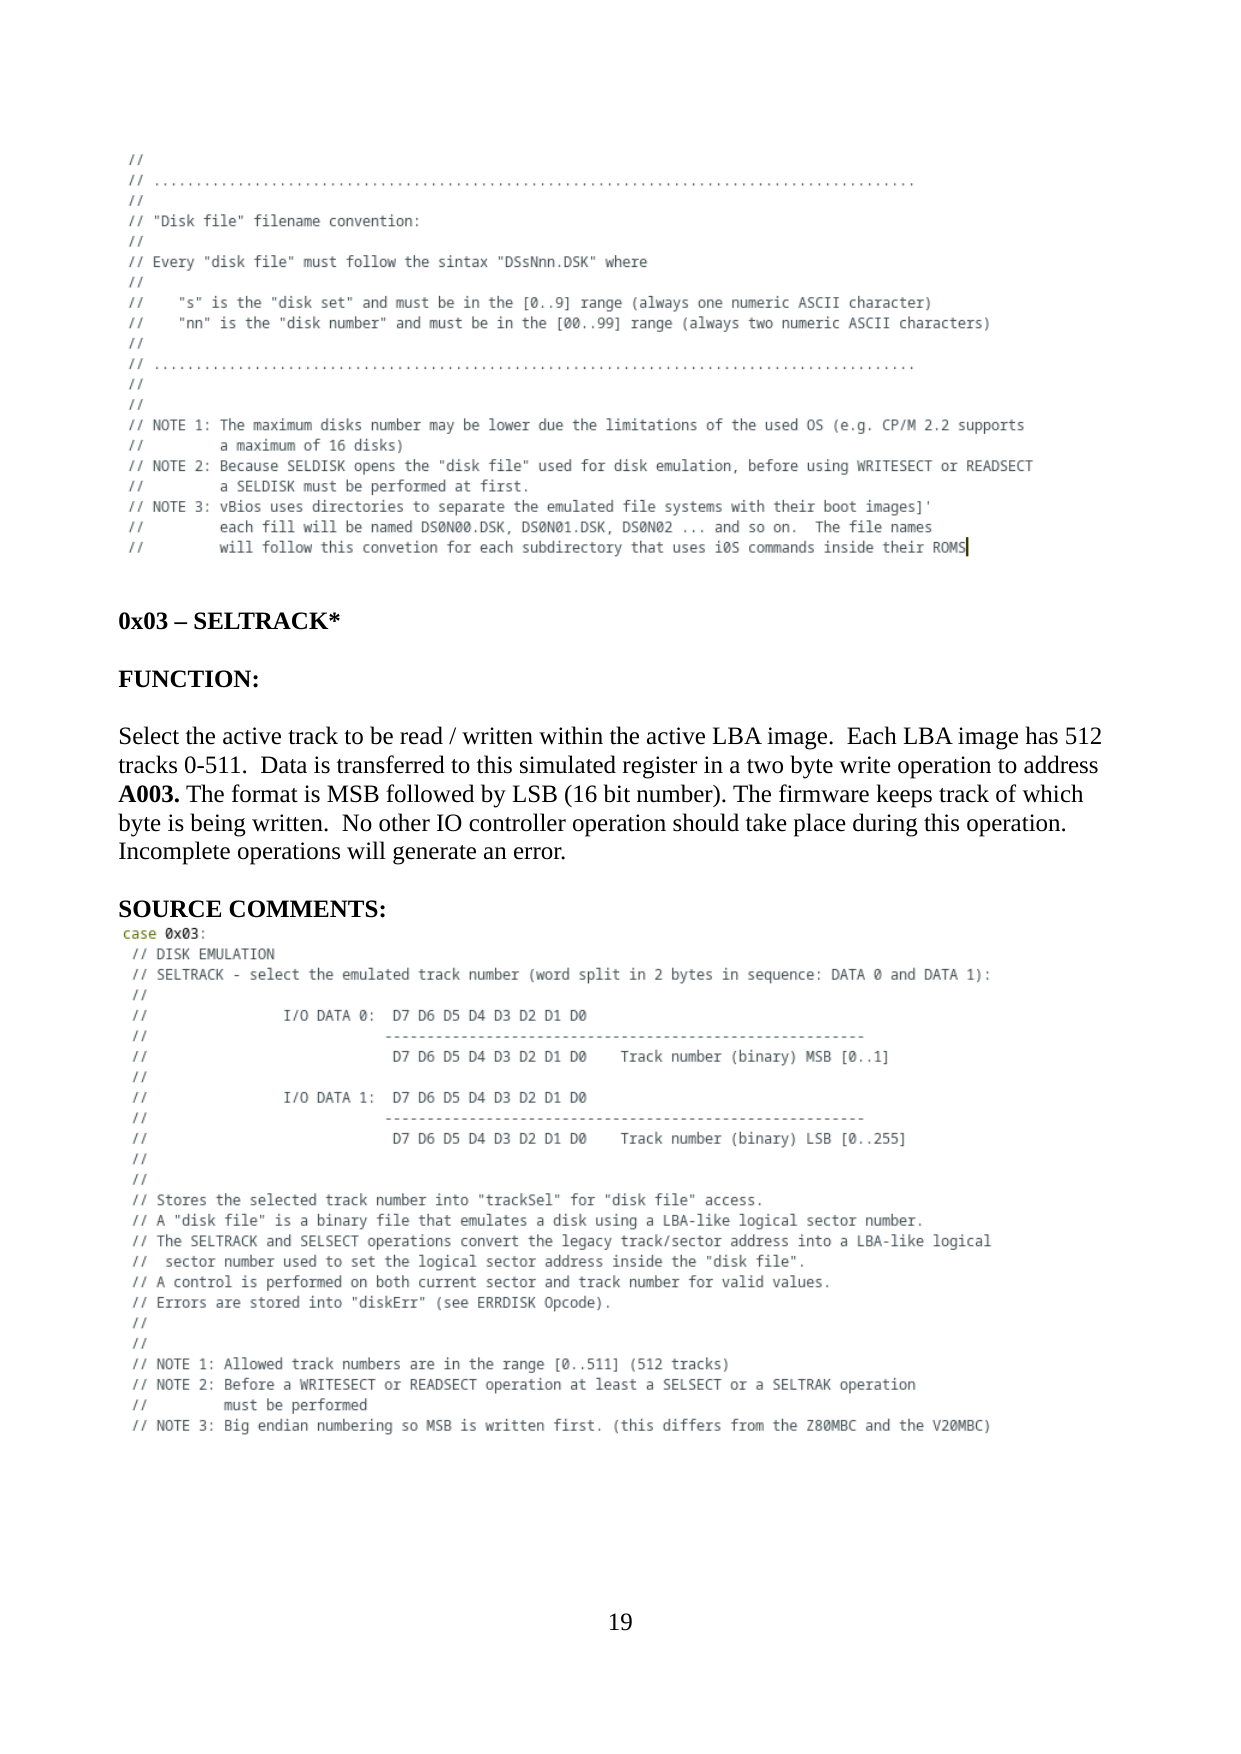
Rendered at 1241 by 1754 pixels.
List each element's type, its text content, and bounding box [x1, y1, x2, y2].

text SOURCE COMMENTS: [118, 894, 1122, 922]
text Select the active track to be read / written within the active LBA image. Each LBA image has 512 tracks 0-511. Data is transferred to this simulated register in a two byte write operation to address A003. The format is MSB followed by LSB (16 bit number). The firmware keeps track of which byte is being written. No other IO controller operation should take place during this operation. Incomplete operations will generate an error. [118, 721, 1122, 865]
text 0x03 – SELTRACK* [118, 606, 1122, 635]
picture [118, 146, 1123, 578]
picture [118, 922, 1123, 1449]
text FUNCTION: [118, 664, 1122, 693]
